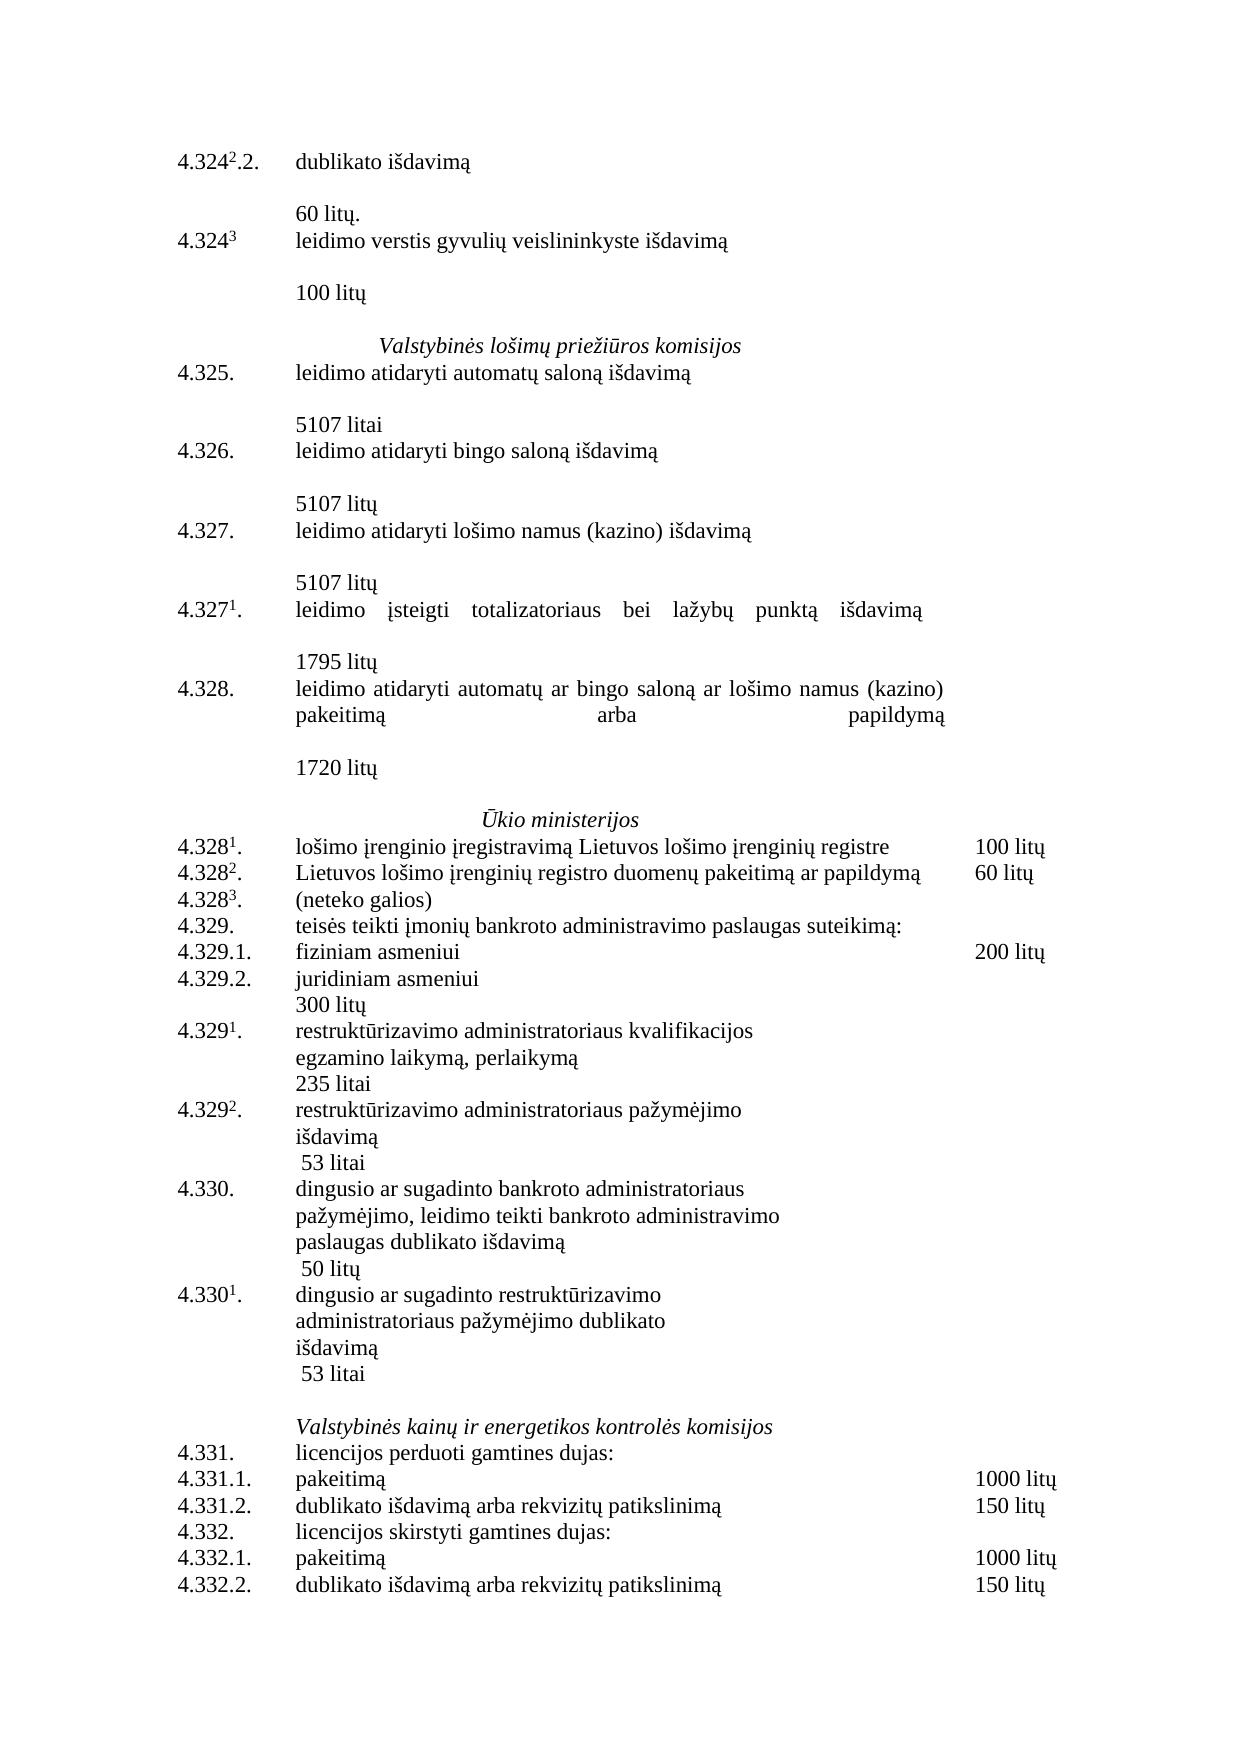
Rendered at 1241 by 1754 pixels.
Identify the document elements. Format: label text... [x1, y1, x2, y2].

text 4.332.2. dublikato išdavimą arba rekvizitų patikslinimą 150 litų [177, 1571, 1122, 1597]
text paslaugas dublikato išdavimą 50 litų [177, 1228, 945, 1281]
text administratoriaus pažymėjimo dublikato [177, 1307, 1122, 1334]
text 4.3292. restruktūrizavimo administratoriaus pažymėjimo [177, 1096, 1122, 1123]
text 4.327. leidimo atidaryti lošimo namus (kazino) išdavimą 5107 litų [177, 517, 945, 596]
text 4.3282. Lietuvos lošimo įrenginių registro duomenų pakeitimą ar papildymą 60 litų [177, 859, 1122, 886]
text išdavimą 53 litai [177, 1334, 945, 1386]
text 4.329. teisės teikti įmonių bankroto administravimo paslaugas suteikimą: [177, 912, 1122, 938]
text 4.330. dingusio ar sugadinto bankroto administratoriaus [177, 1176, 1122, 1202]
text 4.3242.2. dublikato išdavimą 60 litų. [177, 148, 945, 227]
text egzamino laikymą, perlaikymą 235 litai [177, 1044, 945, 1096]
text 4.331.2. dublikato išdavimą arba rekvizitų patikslinimą 150 litų [177, 1492, 1122, 1518]
text 4.332.1. pakeitimą 1000 litų [177, 1544, 1122, 1571]
text 4.329.1. fiziniam asmeniui 200 litų [177, 938, 1122, 965]
text Ūkio ministerijos [177, 807, 945, 833]
text 4.331.1. pakeitimą 1000 litų [177, 1465, 1122, 1492]
text 4.3291. restruktūrizavimo administratoriaus kvalifikacijos [177, 1017, 1122, 1044]
text 4.332. licencijos skirstyti gamtines dujas: [177, 1518, 1122, 1544]
text 4.328. leidimo atidaryti automatų ar bingo saloną ar lošimo namus (kazino) pakeitimą arba papildymą 1720 litų [177, 675, 945, 780]
text 4.331. licencijos perduoti gamtines dujas: [177, 1439, 1122, 1465]
text 4.3243 leidimo verstis gyvulių veislininkyste išdavimą 100 litų [177, 227, 945, 306]
text Valstybinės lošimų priežiūros komisijos [177, 332, 945, 358]
text 4.3271. leidimo įsteigti totalizatoriaus bei lažybų punktą išdavimą 1795 litų [177, 596, 945, 675]
text 4.3281. lošimo įrenginio įregistravimą Lietuvos lošimo įrenginių registre 100 litų [177, 833, 1122, 859]
text 4.3301. dingusio ar sugadinto restruktūrizavimo [177, 1281, 1122, 1307]
text išdavimą 53 litai [177, 1123, 945, 1176]
text 4.329.2. juridiniam asmeniui 300 litų [177, 965, 945, 1017]
text 4.325. leidimo atidaryti automatų saloną išdavimą 5107 litai [177, 358, 945, 438]
text Valstybinės kainų ir energetikos kontrolės komisijos [177, 1413, 945, 1439]
text pažymėjimo, leidimo teikti bankroto administravimo [177, 1202, 1122, 1228]
text 4.3283. (neteko galios) [177, 886, 945, 912]
text 4.326. leidimo atidaryti bingo saloną išdavimą 5107 litų [177, 438, 945, 517]
